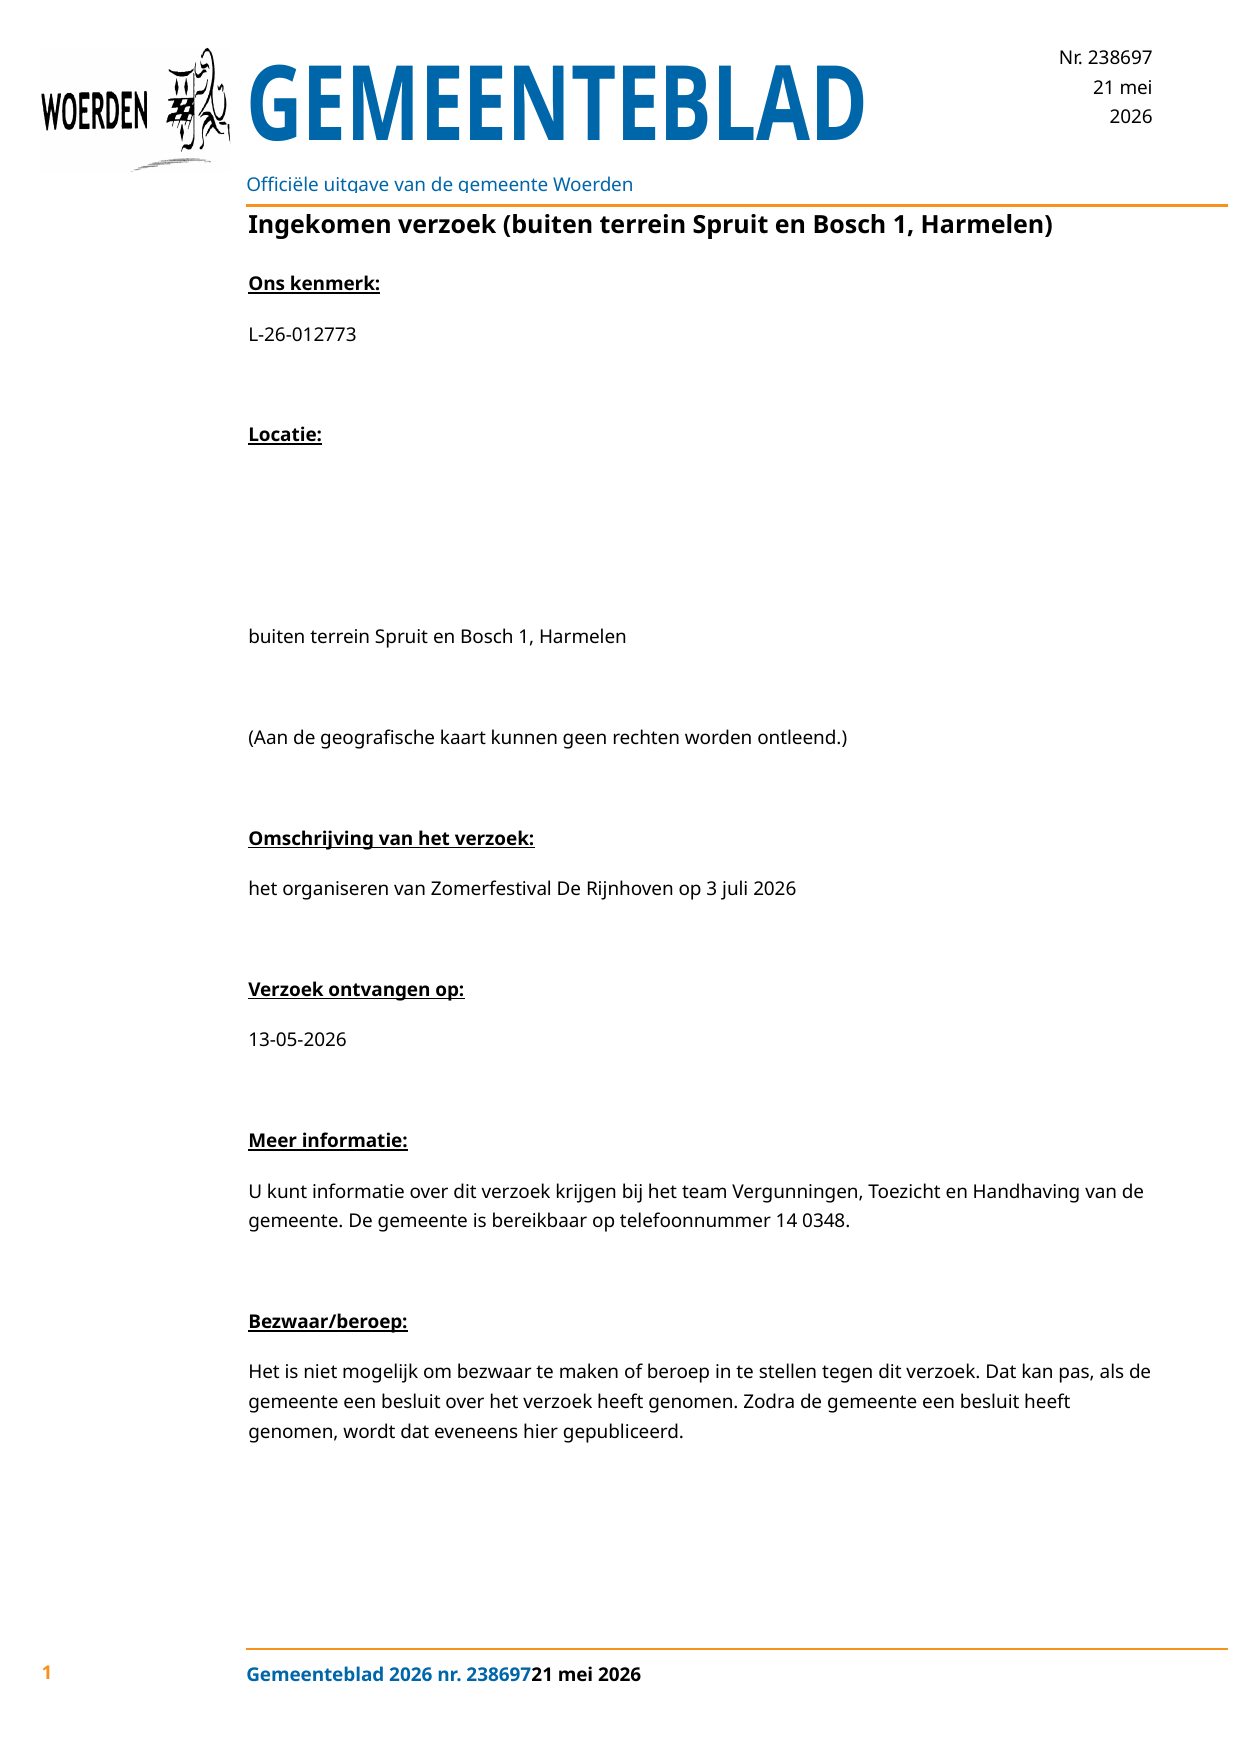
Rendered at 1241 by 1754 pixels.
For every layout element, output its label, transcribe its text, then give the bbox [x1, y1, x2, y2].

picture [41, 47, 231, 172]
text (Aan de geografische kaart kunnen geen rechten worden ontleend.) [248, 724, 1152, 750]
text 13-05-2026 [248, 1027, 1152, 1052]
text Het is niet mogelijk om bezwaar te maken of beroep in te stellen tegen dit verzoek. Dat kan pas, als de gemeente een besluit over het verzoek heeft genomen. Zodra de gemeente een besluit heeft genomen, wordt dat eveneens hier gepubliceerd. [248, 1359, 1152, 1443]
text Omschrijving van het verzoek: [248, 825, 1152, 851]
text het organiseren van Zomerfestival De Rijnhoven op 3 juli 2026 [248, 875, 1152, 901]
text Ons kenmerk: [248, 270, 1152, 296]
text Locatie: [248, 422, 1152, 447]
text L-26-012773 [248, 321, 1152, 346]
text U kunt informatie over dit verzoek krijgen bij het team Vergunningen, Toezicht en Handhaving van de gemeente. De gemeente is bereikbaar op telefoonnummer 14 0348. [248, 1178, 1152, 1233]
text Bezwaar/beroep: [248, 1308, 1152, 1334]
text Verzoek ontvangen op: [248, 976, 1152, 1002]
text Ingekomen verzoek (buiten terrein Spruit en Bosch 1, Harmelen) [248, 207, 1152, 241]
text Meer informatie: [248, 1127, 1152, 1153]
text buiten terrein Spruit en Bosch 1, Harmelen [248, 623, 1152, 649]
